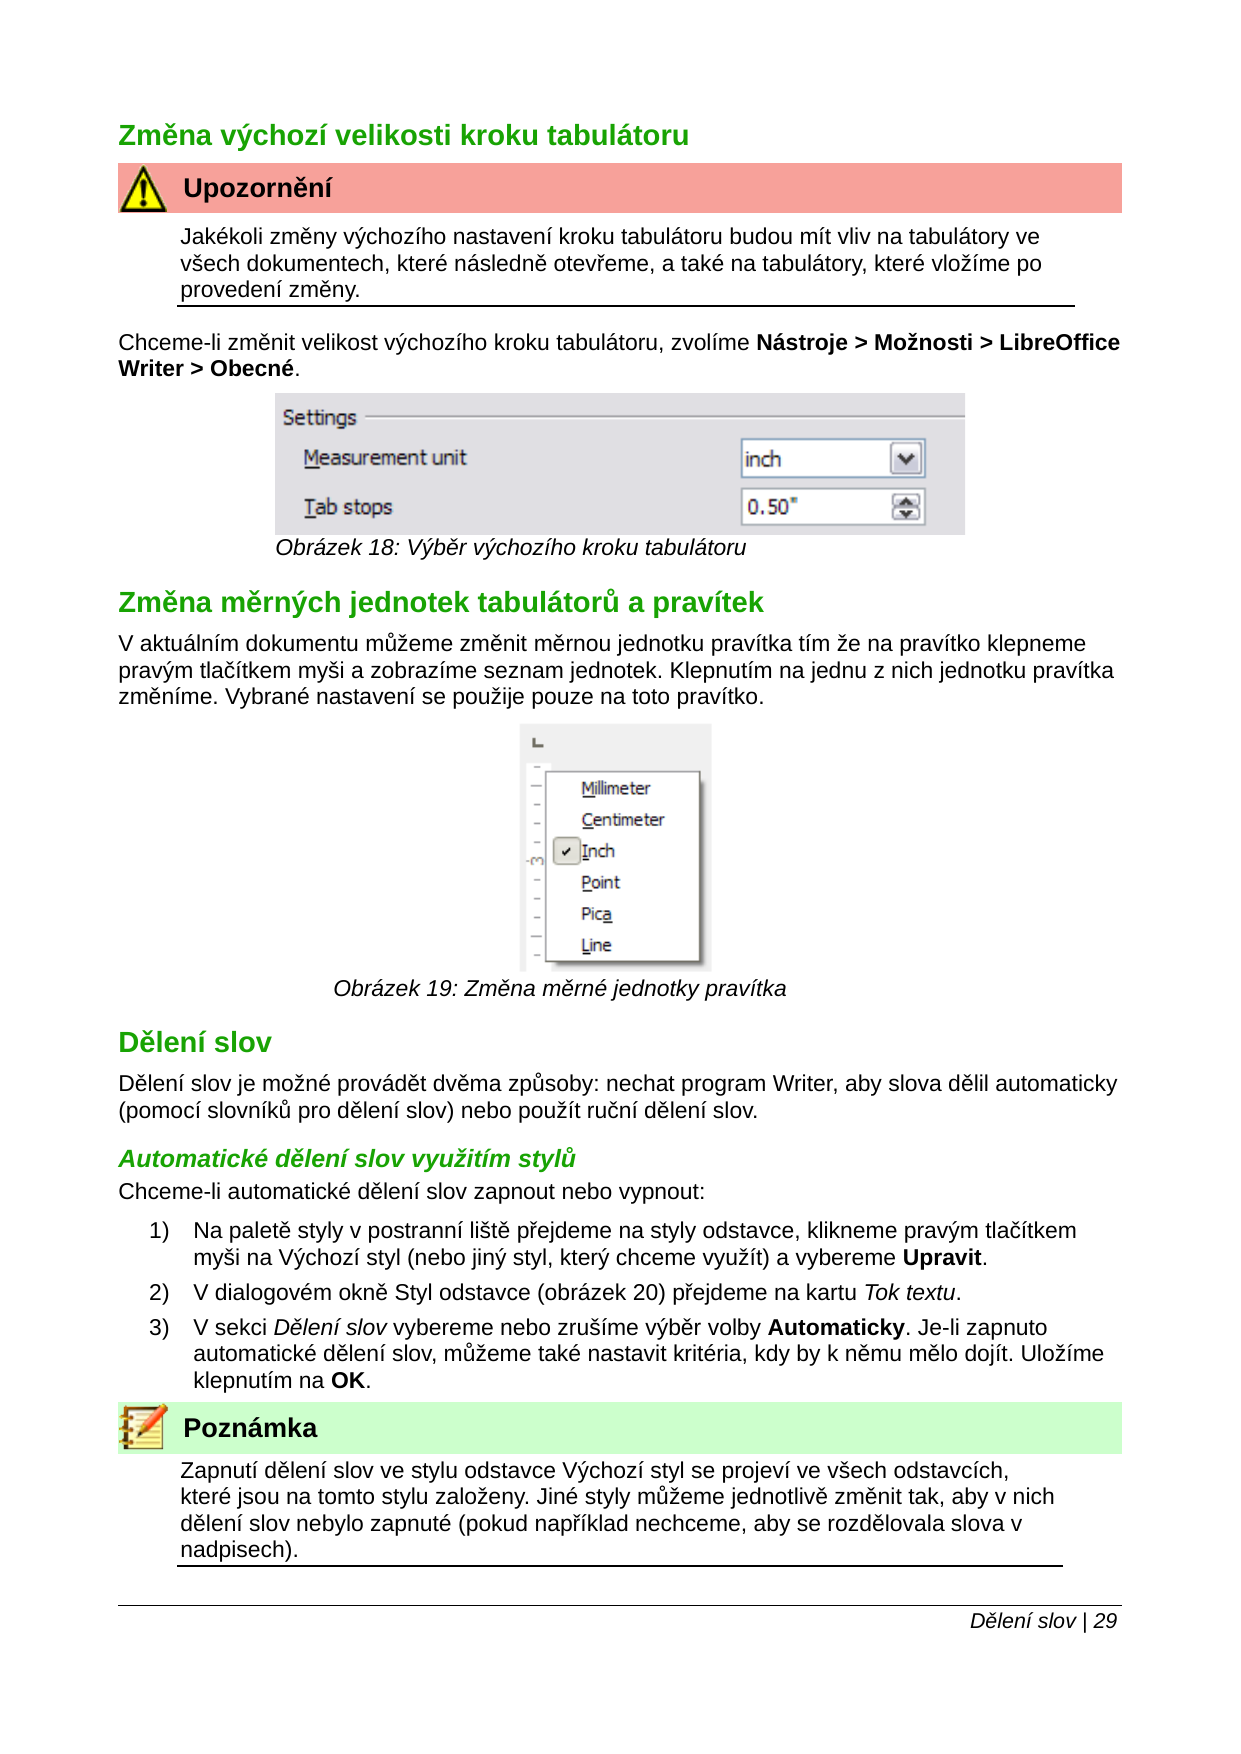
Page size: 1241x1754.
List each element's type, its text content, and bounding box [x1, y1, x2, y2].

picture [275, 393, 966, 535]
picture [119, 1402, 170, 1453]
text Chceme-li změnit velikost výchozího kroku tabulátoru, zvolíme Nástroje > Možnosti > LibreOffice Writer > Obecné. [118, 328, 1122, 381]
text V aktuálním dokumentu můžeme změnit měrnou jednotku pravítka tím že na pravítko klepneme pravým tlačítkem myši a zobrazíme seznam jednotek. Klepnutím na jednu z nich jednotku pravítka změníme. Vybrané nastavení se použije pouze na toto pravítko. [118, 630, 1122, 709]
picture [517, 721, 715, 975]
text Obrázek 19: Změna měrné jednotky pravítka [333, 975, 907, 1001]
list V sekci Dělení slov vybereme nebo zrušíme výběr volby Automaticky. Je-li zapnuto automatické dělení slov, můžeme také nastavit kritéria, kdy by k němu mělo dojít. Uložíme klepnutím na OK. [169, 1314, 1122, 1393]
subtitle Dělení slov [118, 1025, 1122, 1058]
list Na paletě styly v postranní liště přejdeme na styly odstavce, klikneme pravým tlačítkem myši na Výchozí styl (nebo jiný styl, který chceme využít) a vybereme Upravit. [169, 1217, 1122, 1270]
list Chceme-li automatické dělení slov zapnout nebo vypnout: [118, 1178, 1122, 1204]
subtitle Změna výchozí velikosti kroku tabulátoru [118, 118, 1122, 152]
subtitle Změna měrných jednotek tabulátorů a pravítek [118, 585, 1122, 618]
text Jakékoli změny výchozího nastavení kroku tabulátoru budou mít vliv na tabulátory ve všech dokumentech, které následně otevřeme, a také na tabulátory, které vložíme po provedení změny. [177, 220, 1075, 305]
list V dialogovém okně Styl odstavce (obrázek 20) přejdeme na kartu Tok textu. [169, 1279, 1122, 1305]
text Dělení slov je možné provádět dvěma způsoby: nechat program Writer, aby slova dělil automaticky (pomocí slovníků pro dělení slov) nebo použít ruční dělení slov. [118, 1070, 1122, 1123]
text Zapnutí dělení slov ve stylu odstavce Výchozí styl se projeví ve všech odstavcích, které jsou na tomto stylu založeny. Jiné styly můžeme jednotlivě změnit tak, aby v nich dělení slov nebylo zapnuté (pokud například nechceme, aby se rozdělovala slova v nadpisech). [177, 1454, 1063, 1565]
subtitle Upozornění [118, 163, 1122, 213]
subtitle Automatické dělení slov využitím stylů [118, 1143, 1122, 1172]
picture [119, 164, 167, 212]
subtitle Poznámka [118, 1402, 1122, 1454]
text Obrázek 18: Výběr výchozího kroku tabulátoru [275, 535, 965, 561]
